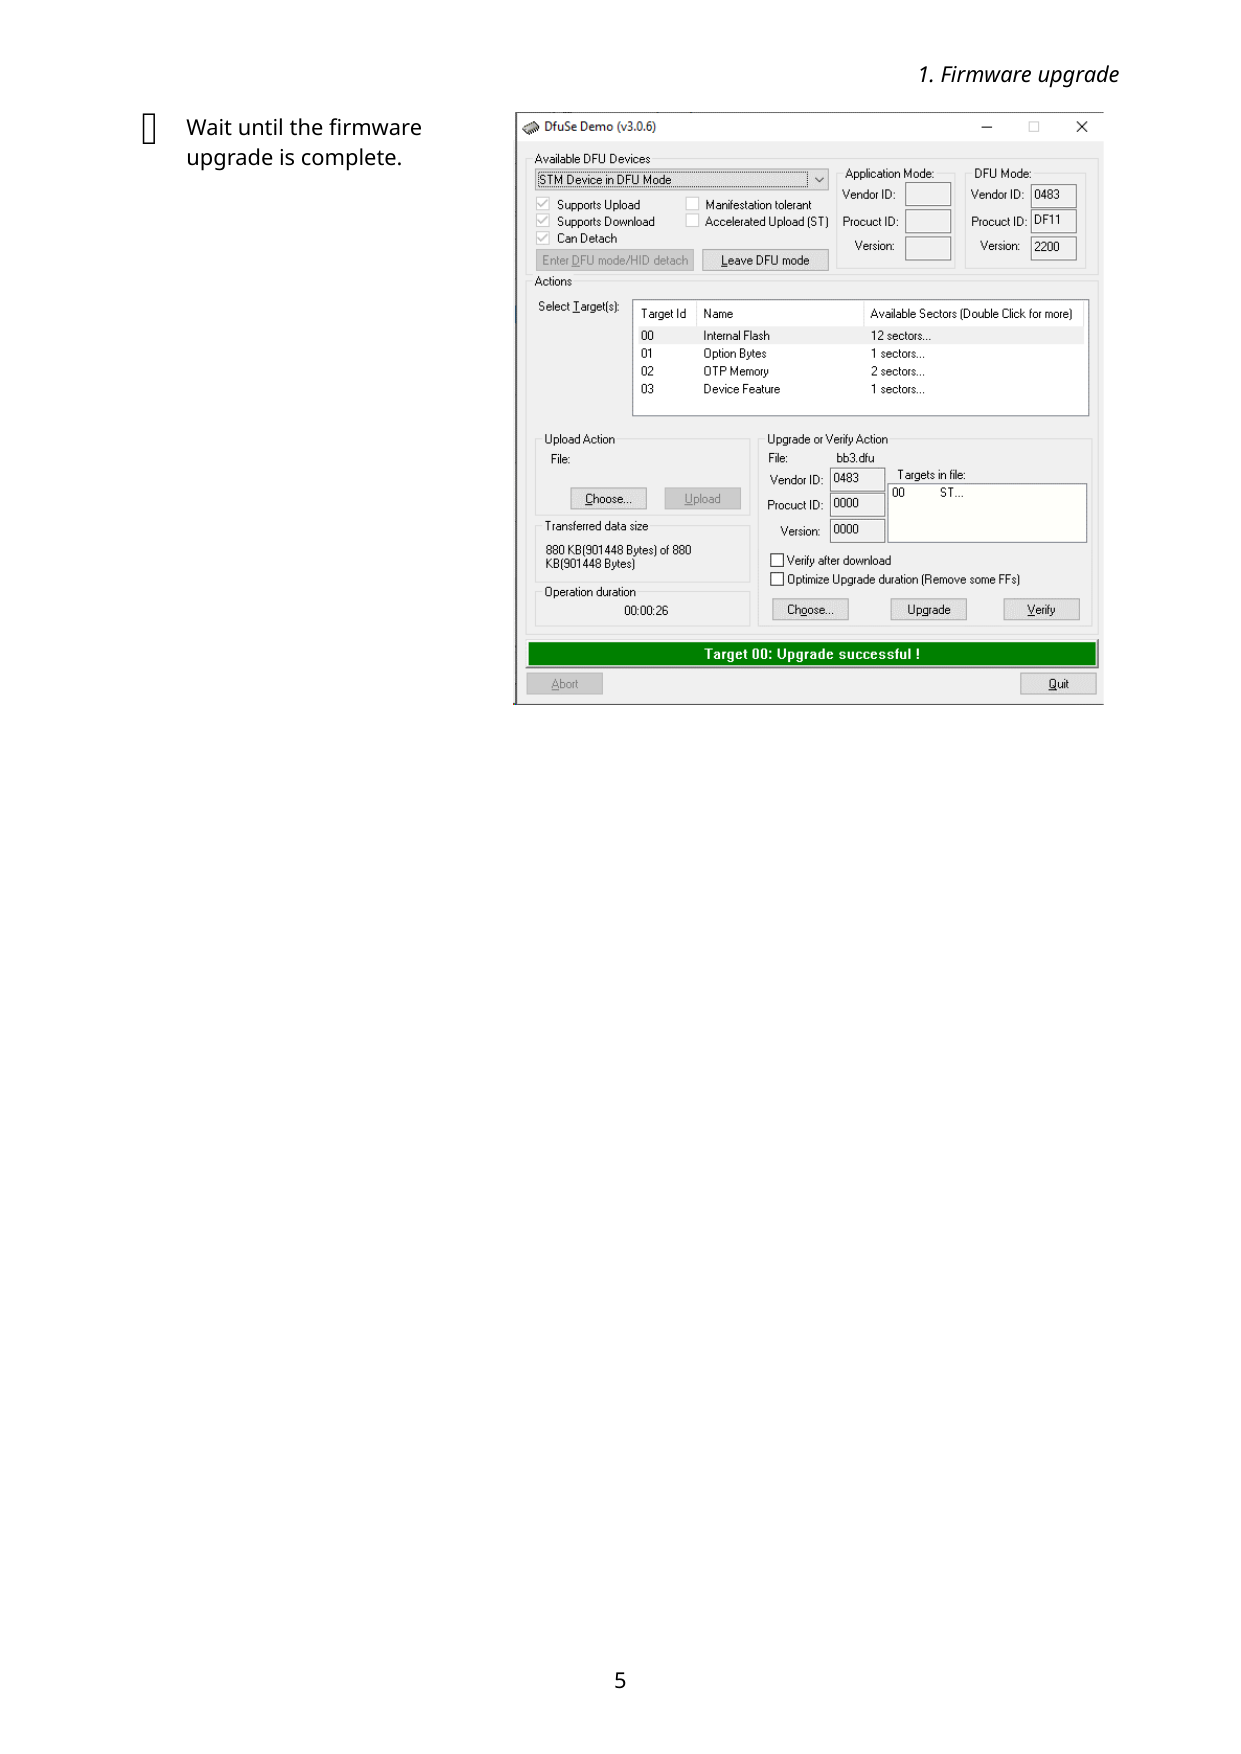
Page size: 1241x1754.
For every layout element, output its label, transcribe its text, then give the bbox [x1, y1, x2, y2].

picture [513, 112, 1104, 705]
table_cell  [118, 107, 181, 728]
table_cell Wait until the firmware upgrade is complete. [181, 107, 495, 728]
table_cell [495, 107, 1122, 728]
